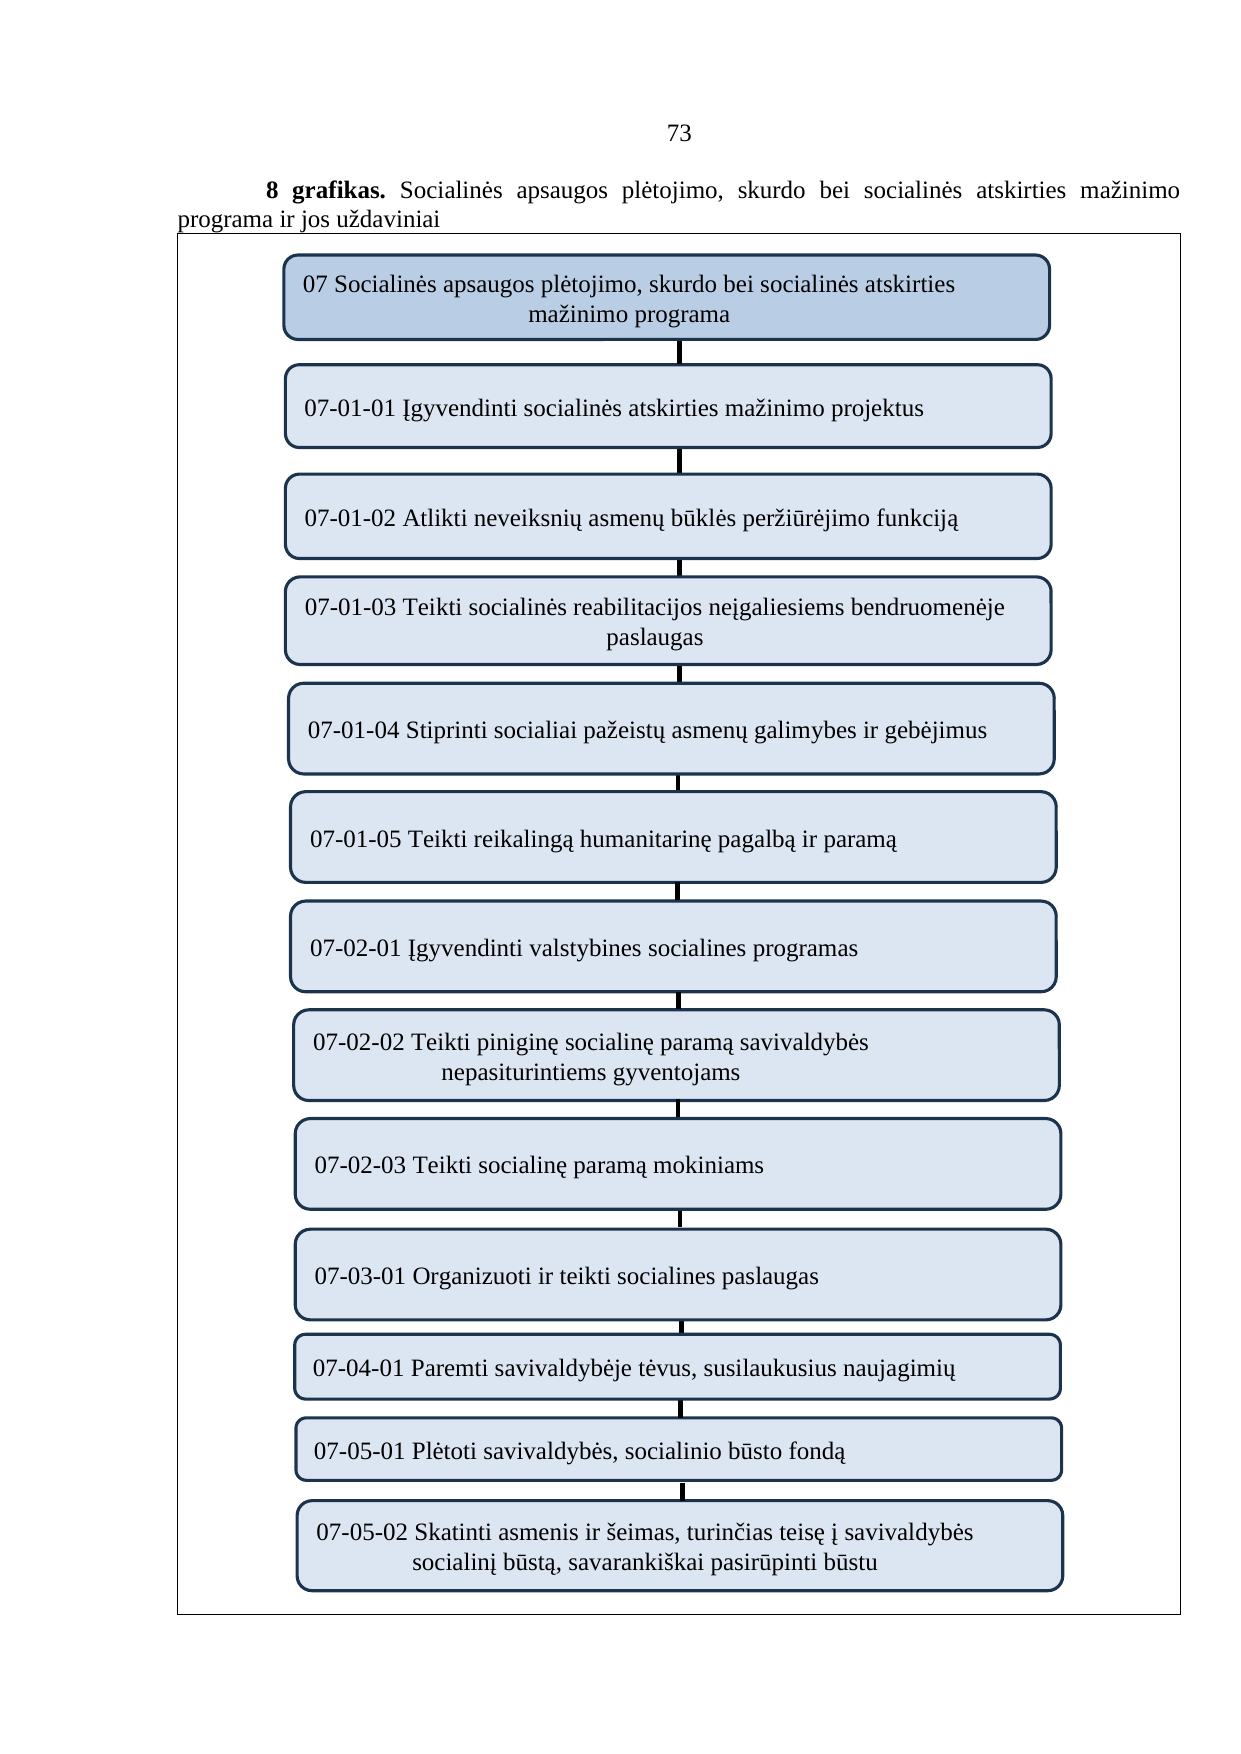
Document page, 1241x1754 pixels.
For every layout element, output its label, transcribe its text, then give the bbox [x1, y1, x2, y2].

table_header [178, 234, 1180, 1614]
text 8 grafikas. Socialinės apsaugos plėtojimo, skurdo bei socialinės atskirties mažinimo programa ir jos uždaviniai [177, 176, 1181, 233]
